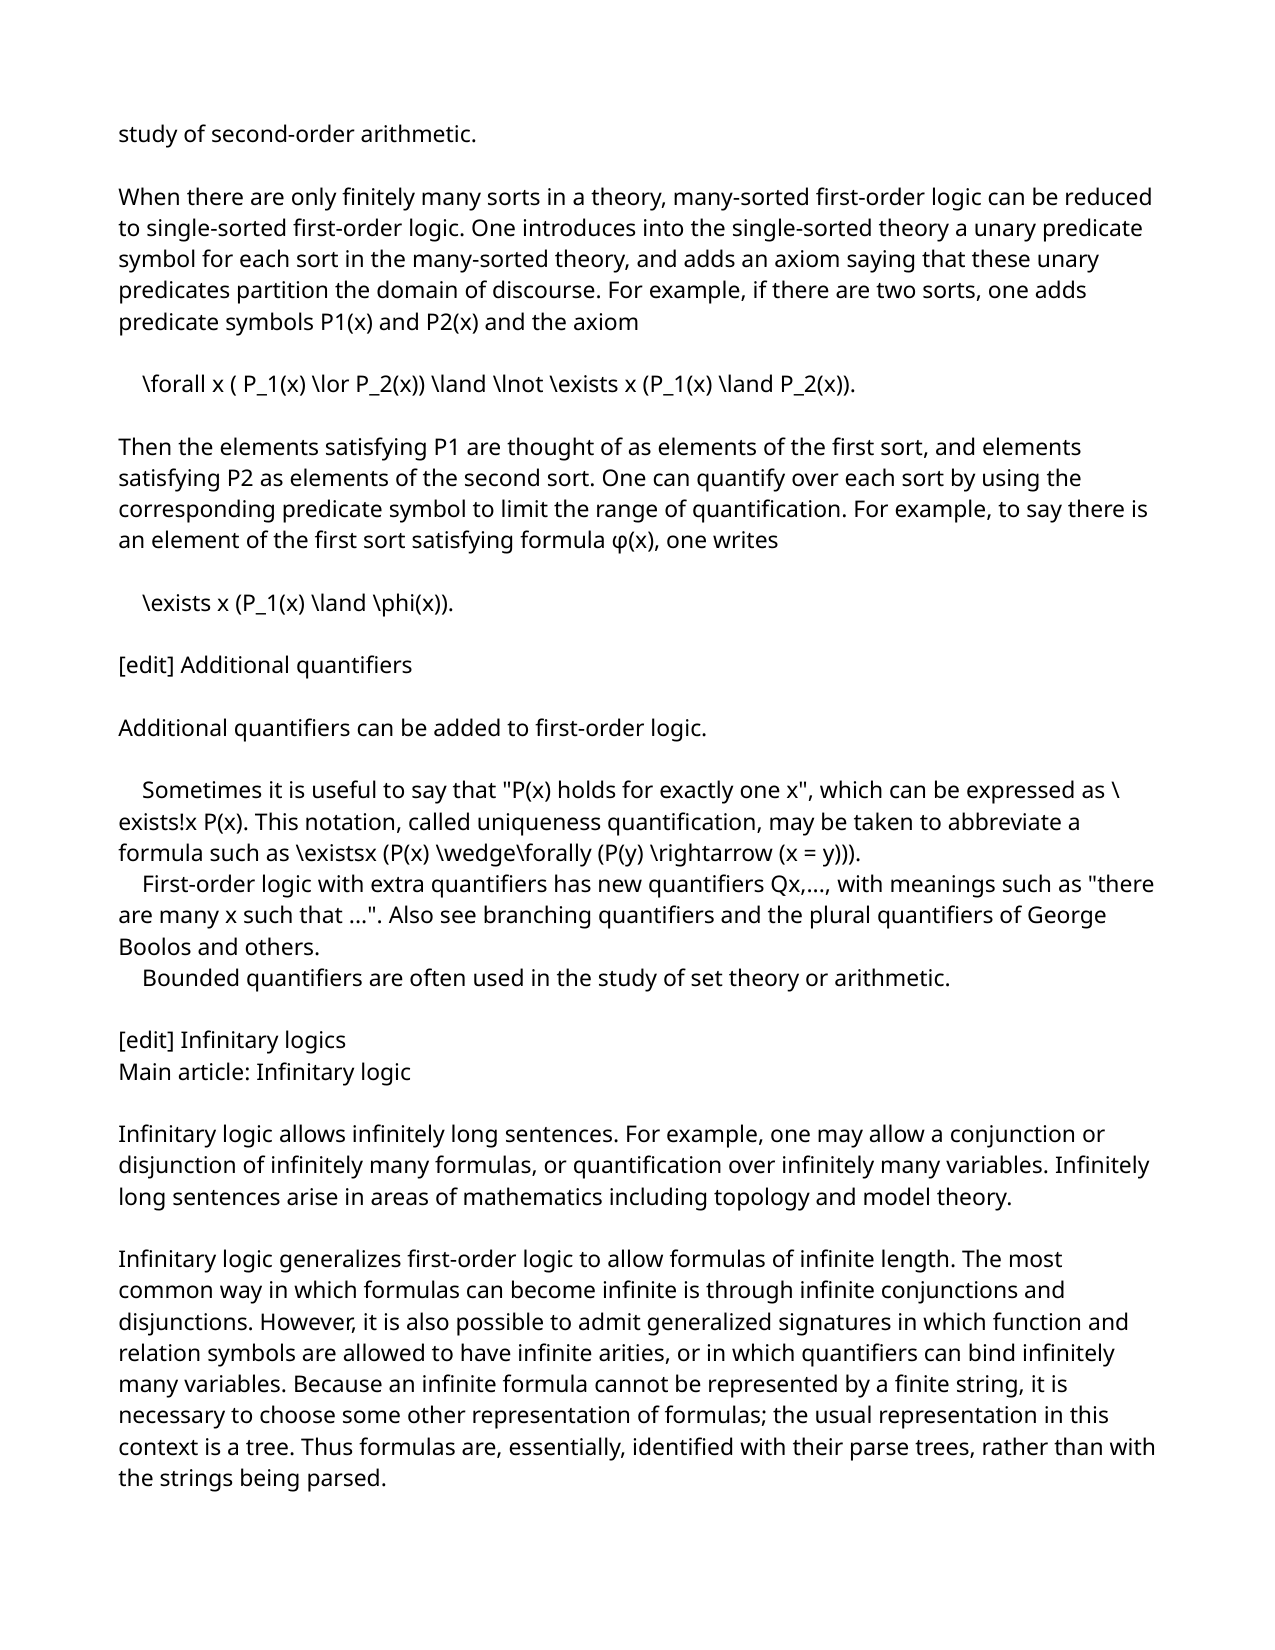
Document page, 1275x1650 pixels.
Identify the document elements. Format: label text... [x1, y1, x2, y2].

text Main article: Infinitary logic [118, 1056, 1157, 1087]
text Then the elements satisfying P1 are thought of as elements of the first sort, and elements satisfying P2 as elements of the second sort. One can quantify over each sort by using the corresponding predicate symbol to limit the range of quantification. For example, to say there is an element of the first sort satisfying formula φ(x), one writes [118, 431, 1157, 556]
text Infinitary logic generalizes first-order logic to allow formulas of infinite length. The most common way in which formulas can become infinite is through infinite conjunctions and disjunctions. However, it is also possible to admit generalized signatures in which function and relation symbols are allowed to have infinite arities, or in which quantifiers can bind infinitely many variables. Because an infinite formula cannot be represented by a finite string, it is necessary to choose some other representation of formulas; the usual representation in this context is a tree. Thus formulas are, essentially, identified with their parse trees, rather than with the strings being parsed. [118, 1243, 1157, 1493]
text Sometimes it is useful to say that "P(x) holds for exactly one x", which can be expressed as \exists!x P(x). This notation, called uniqueness quantification, may be taken to abbreviate a formula such as \existsx (P(x) \wedge\forally (P(y) \rightarrow (x = y))). [118, 774, 1157, 868]
text Infinitary logic allows infinitely long sentences. For example, one may allow a conjunction or disjunction of infinitely many formulas, or quantification over infinitely many variables. Infinitely long sentences arise in areas of mathematics including topology and model theory. [118, 1118, 1157, 1212]
text First-order logic with extra quantifiers has new quantifiers Qx,..., with meanings such as "there are many x such that ...". Also see branching quantifiers and the plural quantifiers of George Boolos and others. [118, 868, 1157, 962]
text study of second-order arithmetic. [118, 118, 1157, 149]
text Additional quantifiers can be added to first-order logic. [118, 712, 1157, 743]
text Bounded quantifiers are often used in the study of set theory or arithmetic. [118, 962, 1157, 993]
text When there are only finitely many sorts in a theory, many-sorted first-order logic can be reduced to single-sorted first-order logic. One introduces into the single-sorted theory a unary predicate symbol for each sort in the many-sorted theory, and adds an axiom saying that these unary predicates partition the domain of discourse. For example, if there are two sorts, one adds predicate symbols P1(x) and P2(x) and the axiom [118, 181, 1157, 337]
text \forall x ( P_1(x) \lor P_2(x)) \land \lnot \exists x (P_1(x) \land P_2(x)). [118, 368, 1157, 399]
text [edit] Additional quantifiers [118, 649, 1157, 681]
text [edit] Infinitary logics [118, 1024, 1157, 1056]
text \exists x (P_1(x) \land \phi(x)). [118, 587, 1157, 618]
